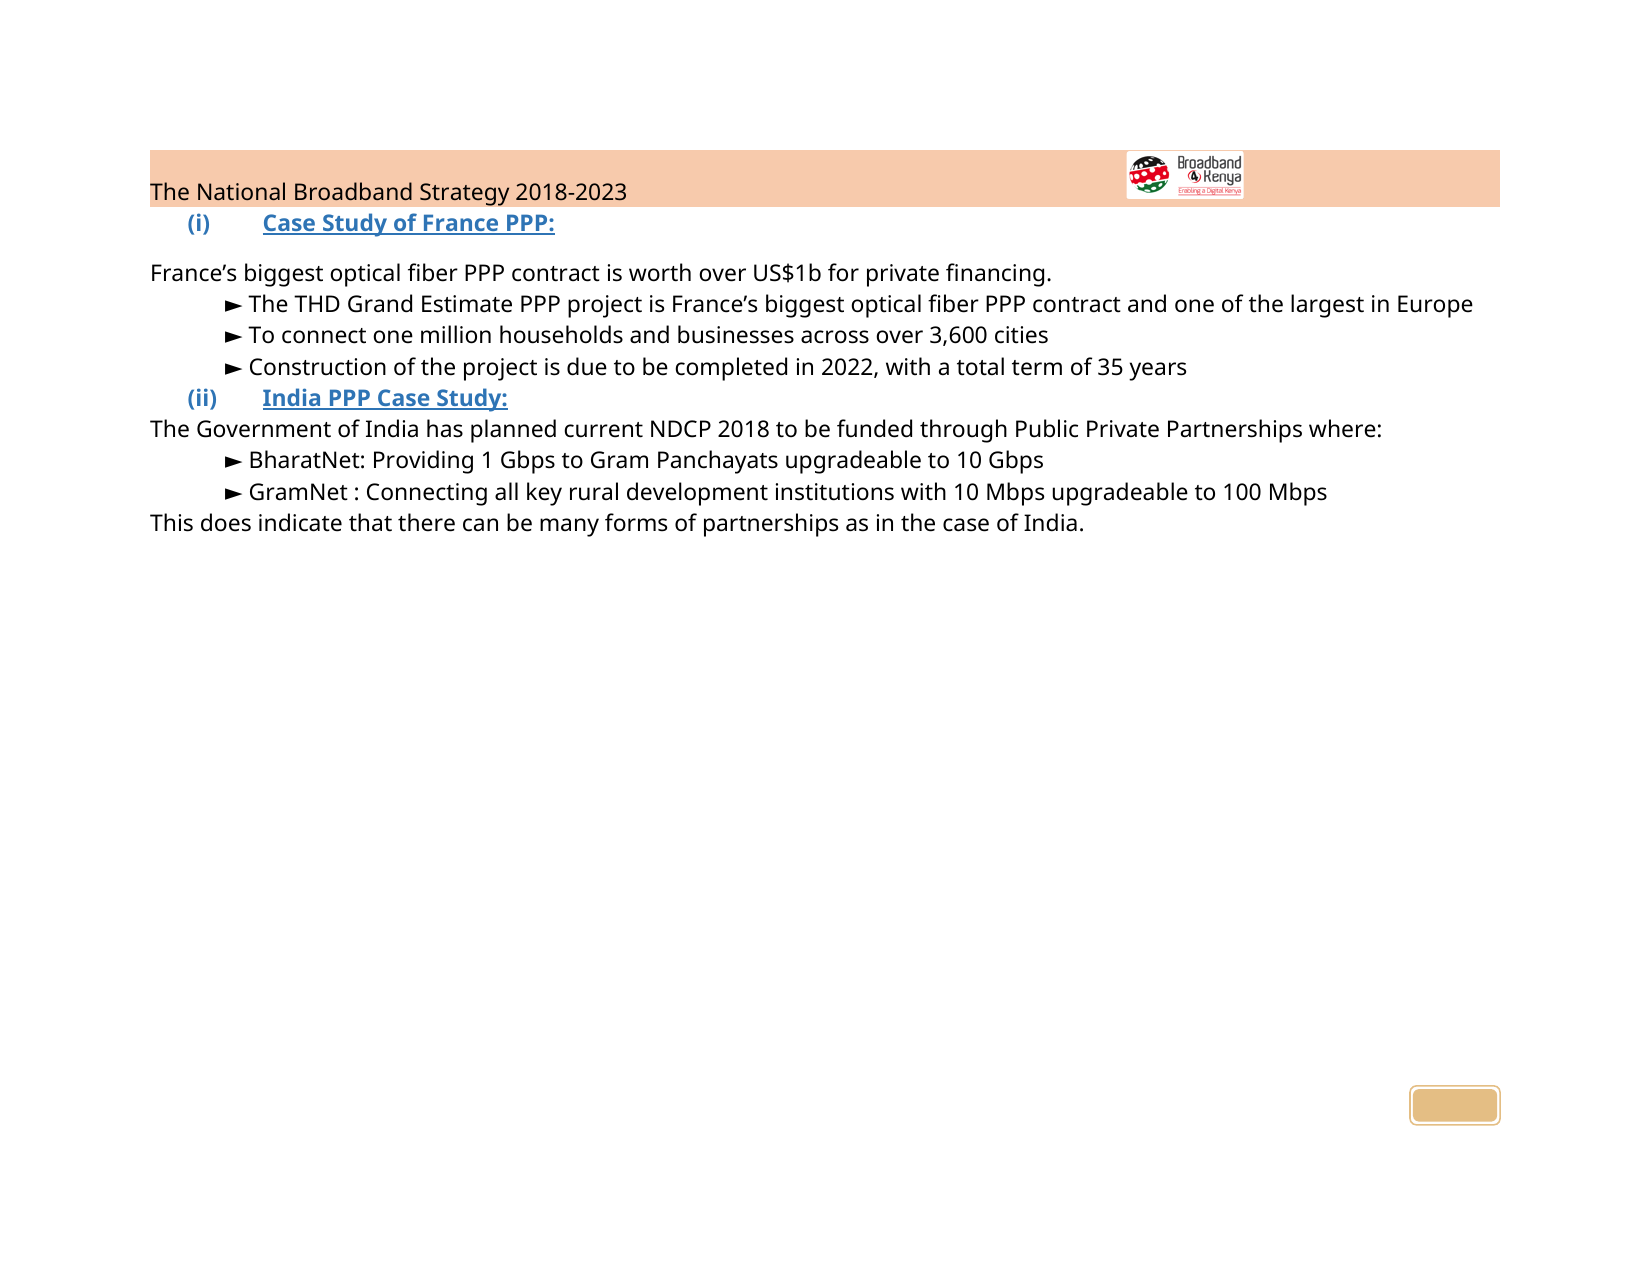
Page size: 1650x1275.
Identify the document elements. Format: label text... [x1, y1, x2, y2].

text This does indicate that there can be many forms of partnerships as in the case of India. [150, 507, 1500, 538]
text The Government of India has planned current NDCP 2018 to be funded through Public Private Partnerships where: [150, 413, 1500, 444]
text ► BharatNet: Providing 1 Gbps to Gram Panchayats upgradeable to 10 Gbps [225, 444, 1500, 476]
text ► Construction of the project is due to be completed in 2022, with a total term of 35 years [225, 351, 1500, 382]
text ► GramNet : Connecting all key rural development institutions with 10 Mbps upgradeable to 100 Mbps [225, 476, 1500, 507]
text France’s biggest optical fiber PPP contract is worth over US$1b for private financing. [150, 257, 1500, 288]
list Case Study of France PPP: [187, 207, 1500, 238]
text ► The THD Grand Estimate PPP project is France’s biggest optical fiber PPP contract and one of the largest in Europe [225, 288, 1500, 319]
list India PPP Case Study: [187, 382, 1500, 413]
text ► To connect one million households and businesses across over 3,600 cities [225, 319, 1500, 351]
picture [1126, 151, 1244, 199]
